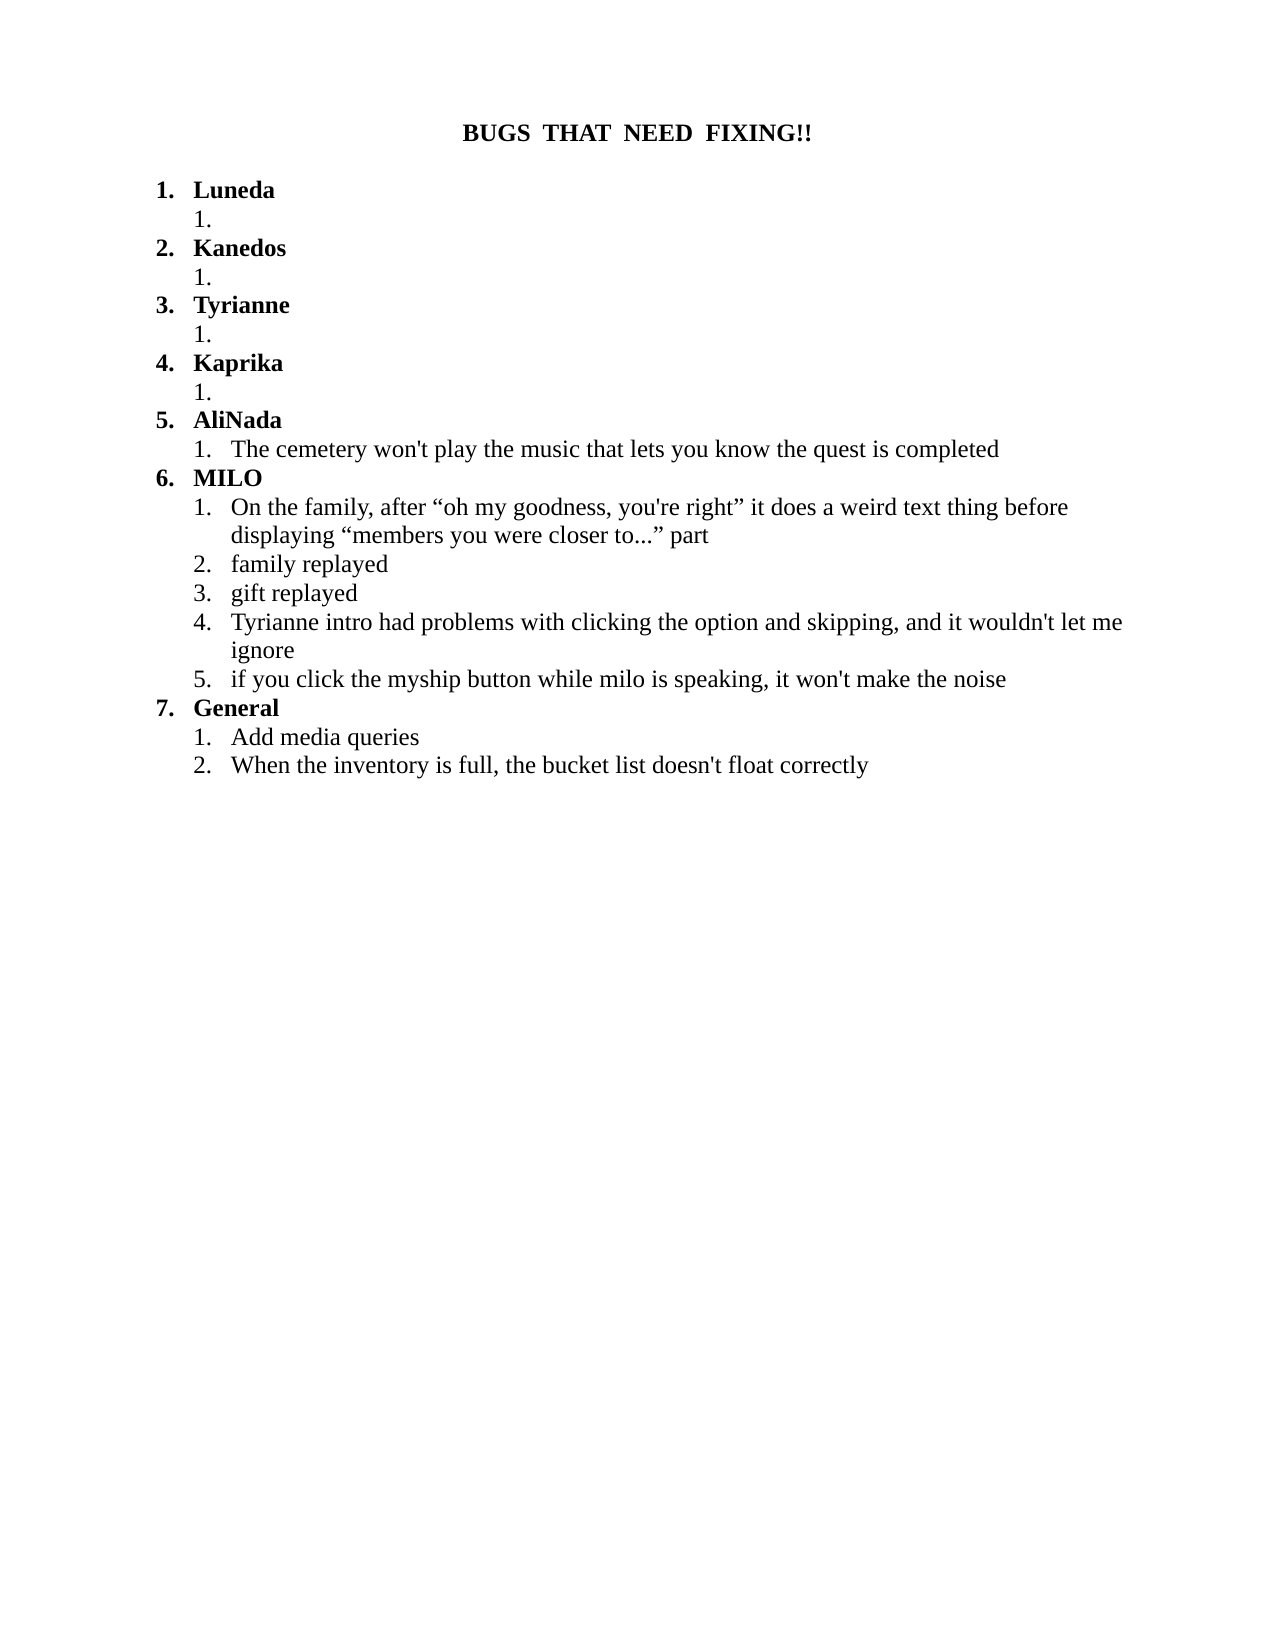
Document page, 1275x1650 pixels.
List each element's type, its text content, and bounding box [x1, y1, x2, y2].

list AliNada [156, 406, 1157, 434]
list General [156, 693, 1157, 722]
list The cemetery won't play the music that lets you know the quest is completed [193, 434, 1157, 463]
text BUGS THAT NEED FIXING!! [118, 118, 1157, 147]
list On the family, after “oh my goodness, you're right” it does a weird text thing before displaying “members you were closer to...” part [193, 492, 1157, 549]
list Luneda [156, 176, 1157, 204]
list Tyrianne intro had problems with clicking the option and skipping, and it wouldn't let me ignore [193, 607, 1157, 664]
list if you click the myship button while milo is speaking, it won't make the noise [193, 664, 1157, 693]
list family replayed [193, 549, 1157, 578]
list Add media queries [193, 722, 1157, 751]
list MILO [156, 463, 1157, 492]
list Kanedos [156, 233, 1157, 262]
list gift replayed [193, 578, 1157, 607]
list Tyrianne [156, 291, 1157, 319]
list Kaprika [156, 348, 1157, 377]
list When the inventory is full, the bucket list doesn't float correctly [193, 751, 1157, 779]
